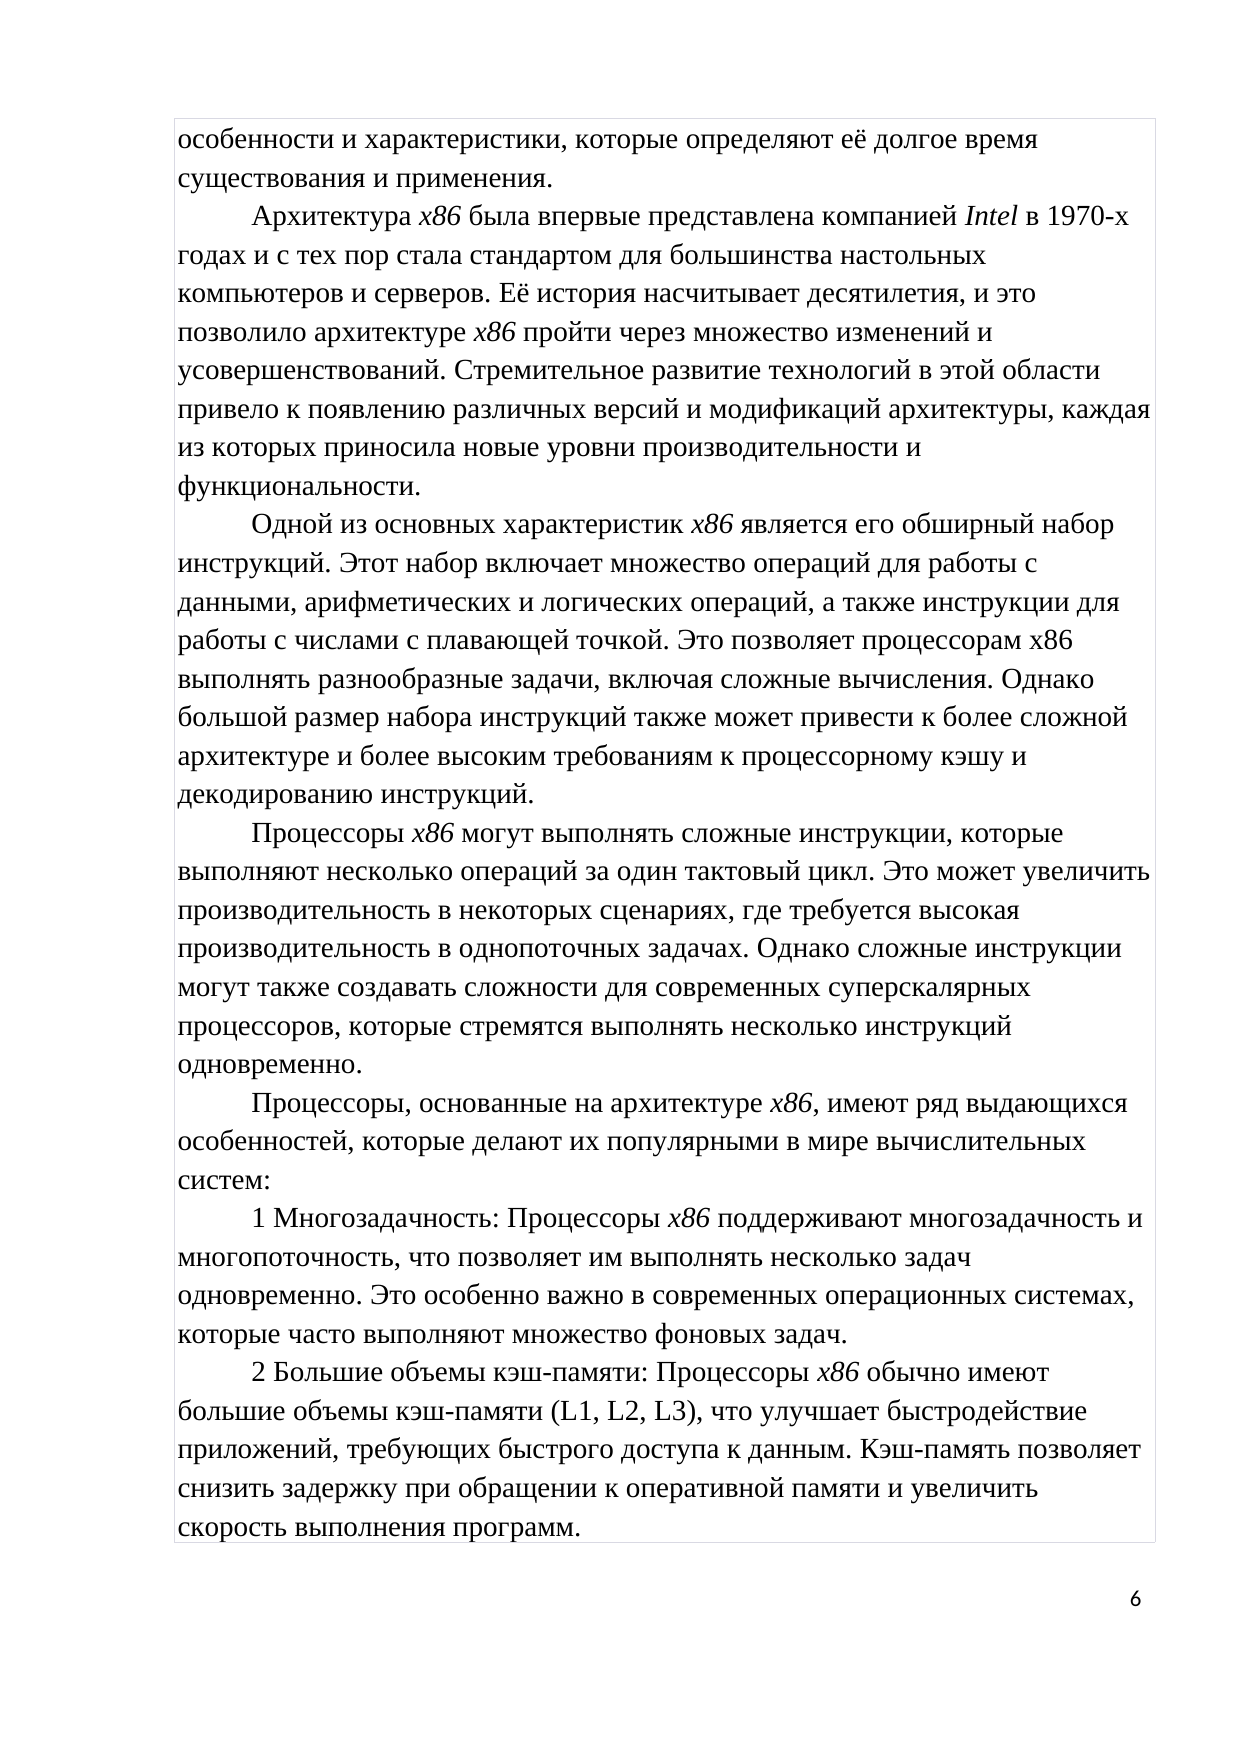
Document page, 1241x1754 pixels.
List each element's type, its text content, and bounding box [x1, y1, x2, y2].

text Процессоры x86 могут выполнять сложные инструкции, которые выполняют несколько операций за один тактовый цикл. Это может увеличить производительность в некоторых сценариях, где требуется высокая производительность в однопоточных задачах. Однако сложные инструкции могут также создавать сложности для современных суперскалярных процессоров, которые стремятся выполнять несколько инструкций одновременно. [175, 812, 1155, 1080]
text Процессоры, основанные на архитектуре x86, имеют ряд выдающихся особенностей, которые делают их популярными в мире вычислительных систем: [175, 1082, 1155, 1195]
text Одной из основных характеристик x86 является его обширный набор инструкций. Этот набор включает множество операций для работы с данными, арифметических и логических операций, а также инструкции для работы с числами с плавающей точкой. Это позволяет процессорам x86 выполнять разнообразные задачи, включая сложные вычисления. Однако большой размер набора инструкций также может привести к более сложной архитектуре и более высоким требованиям к процессорному кэшу и декодированию инструкций. [175, 503, 1155, 810]
text особенности и характеристики, которые определяют её долгое время существования и применения. [175, 119, 1155, 193]
text Архитектура x86 была впервые представлена компанией Intel в 1970-х годах и с тех пор стала стандартом для большинства настольных компьютеров и серверов. Её история насчитывает десятилетия, и это позволило архитектуре x86 пройти через множество изменений и усовершенствований. Стремительное развитие технологий в этой области привело к появлению различных версий и модификаций архитектуры, каждая из которых приносила новые уровни производительности и функциональности. [175, 195, 1155, 502]
text 2 Большие объемы кэш-памяти: Процессоры x86 обычно имеют большие объемы кэш-памяти (L1, L2, L3), что улучшает быстродействие приложений, требующих быстрого доступа к данным. Кэш-память позволяет снизить задержку при обращении к оперативной памяти и увеличить скорость выполнения программ. [175, 1351, 1155, 1542]
text 1 Многозадачность: Процессоры x86 поддерживают многозадачность и многопоточность, что позволяет им выполнять несколько задач одновременно. Это особенно важно в современных операционных системах, которые часто выполняют множество фоновых задач. [175, 1197, 1155, 1349]
